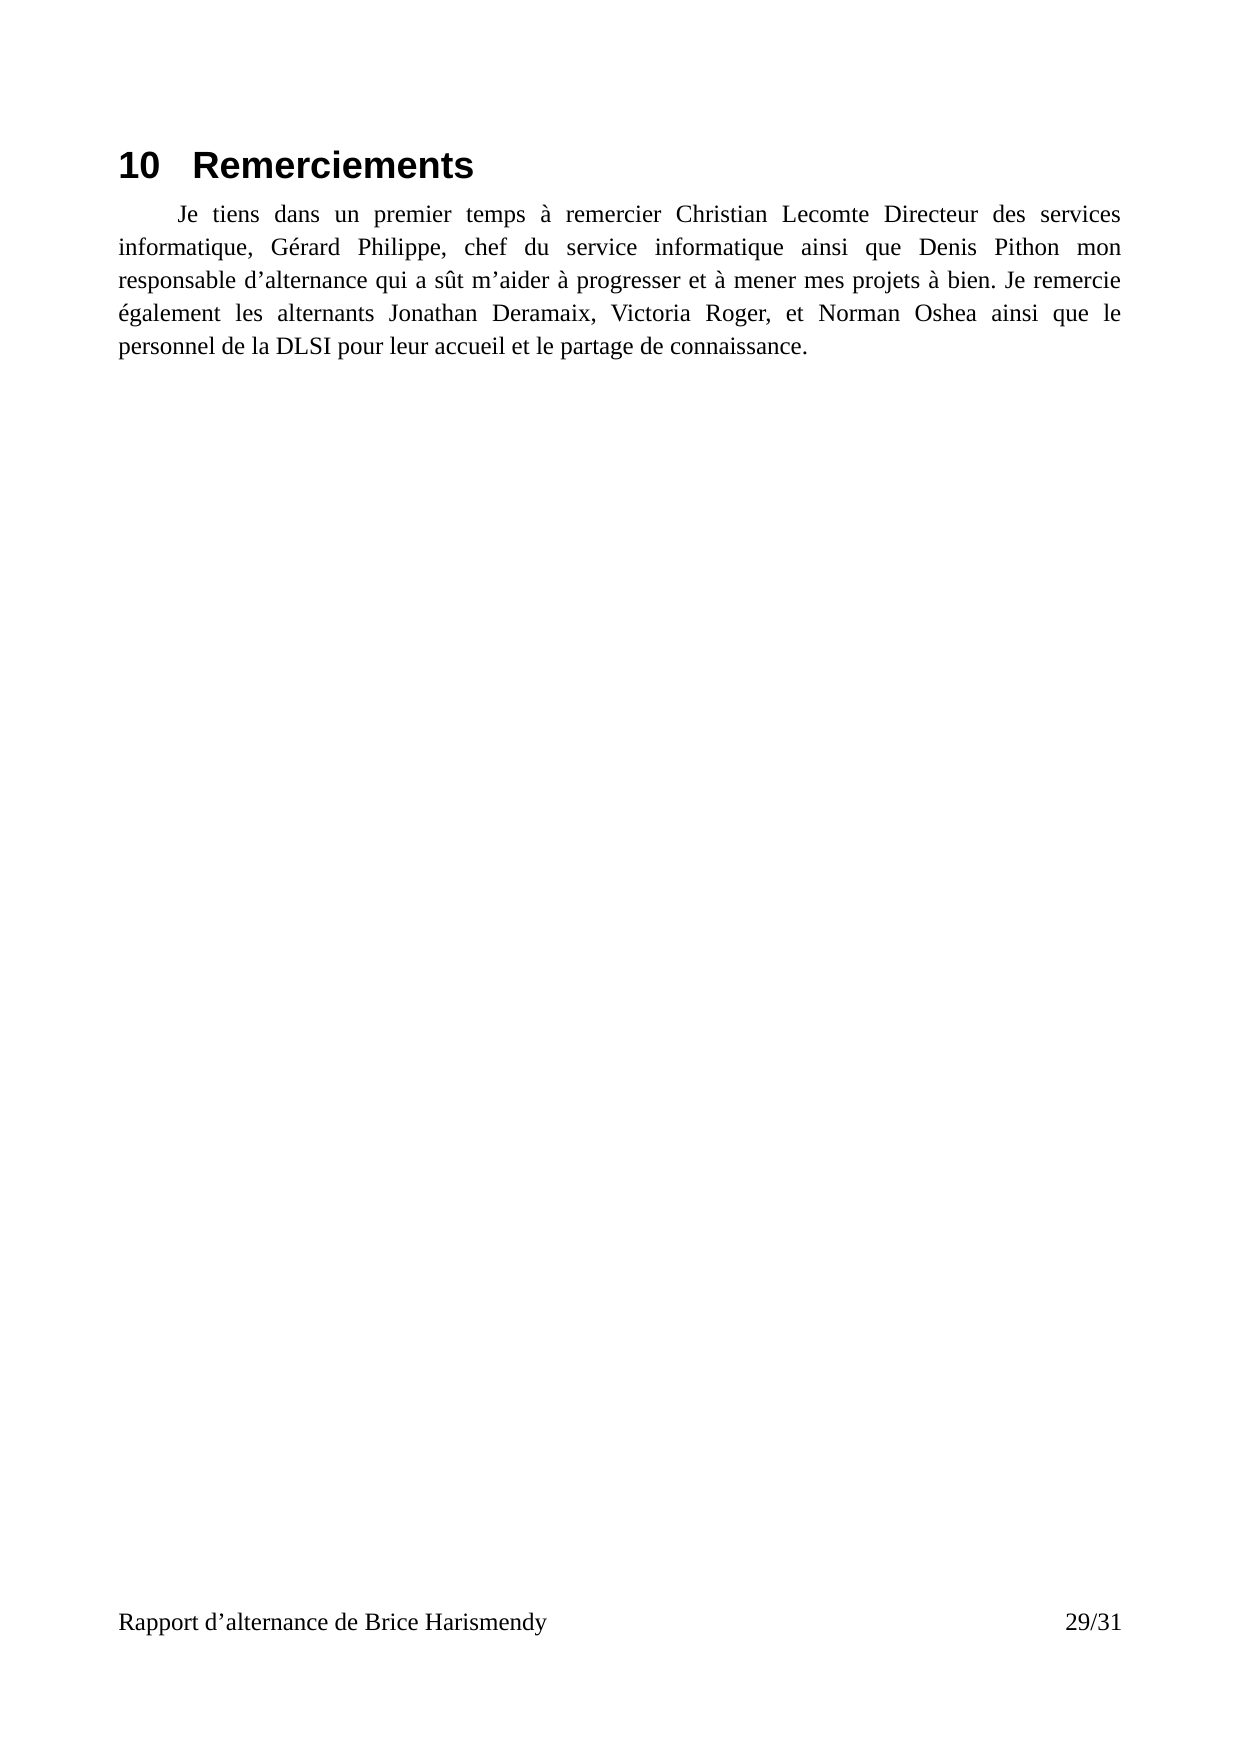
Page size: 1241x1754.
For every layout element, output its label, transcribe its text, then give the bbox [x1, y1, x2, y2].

subtitle Remerciements [118, 143, 1122, 187]
text Je tiens dans un premier temps à remercier Christian Lecomte Directeur des services informatique, Gérard Philippe, chef du service informatique ainsi que Denis Pithon mon responsable d’alternance qui a sût m’aider à progresser et à mener mes projets à bien. Je remercie également les alternants Jonathan Deramaix, Victoria Roger, et Norman Oshea ainsi que le personnel de la DLSI pour leur accueil et le partage de connaissance. [118, 199, 1122, 360]
